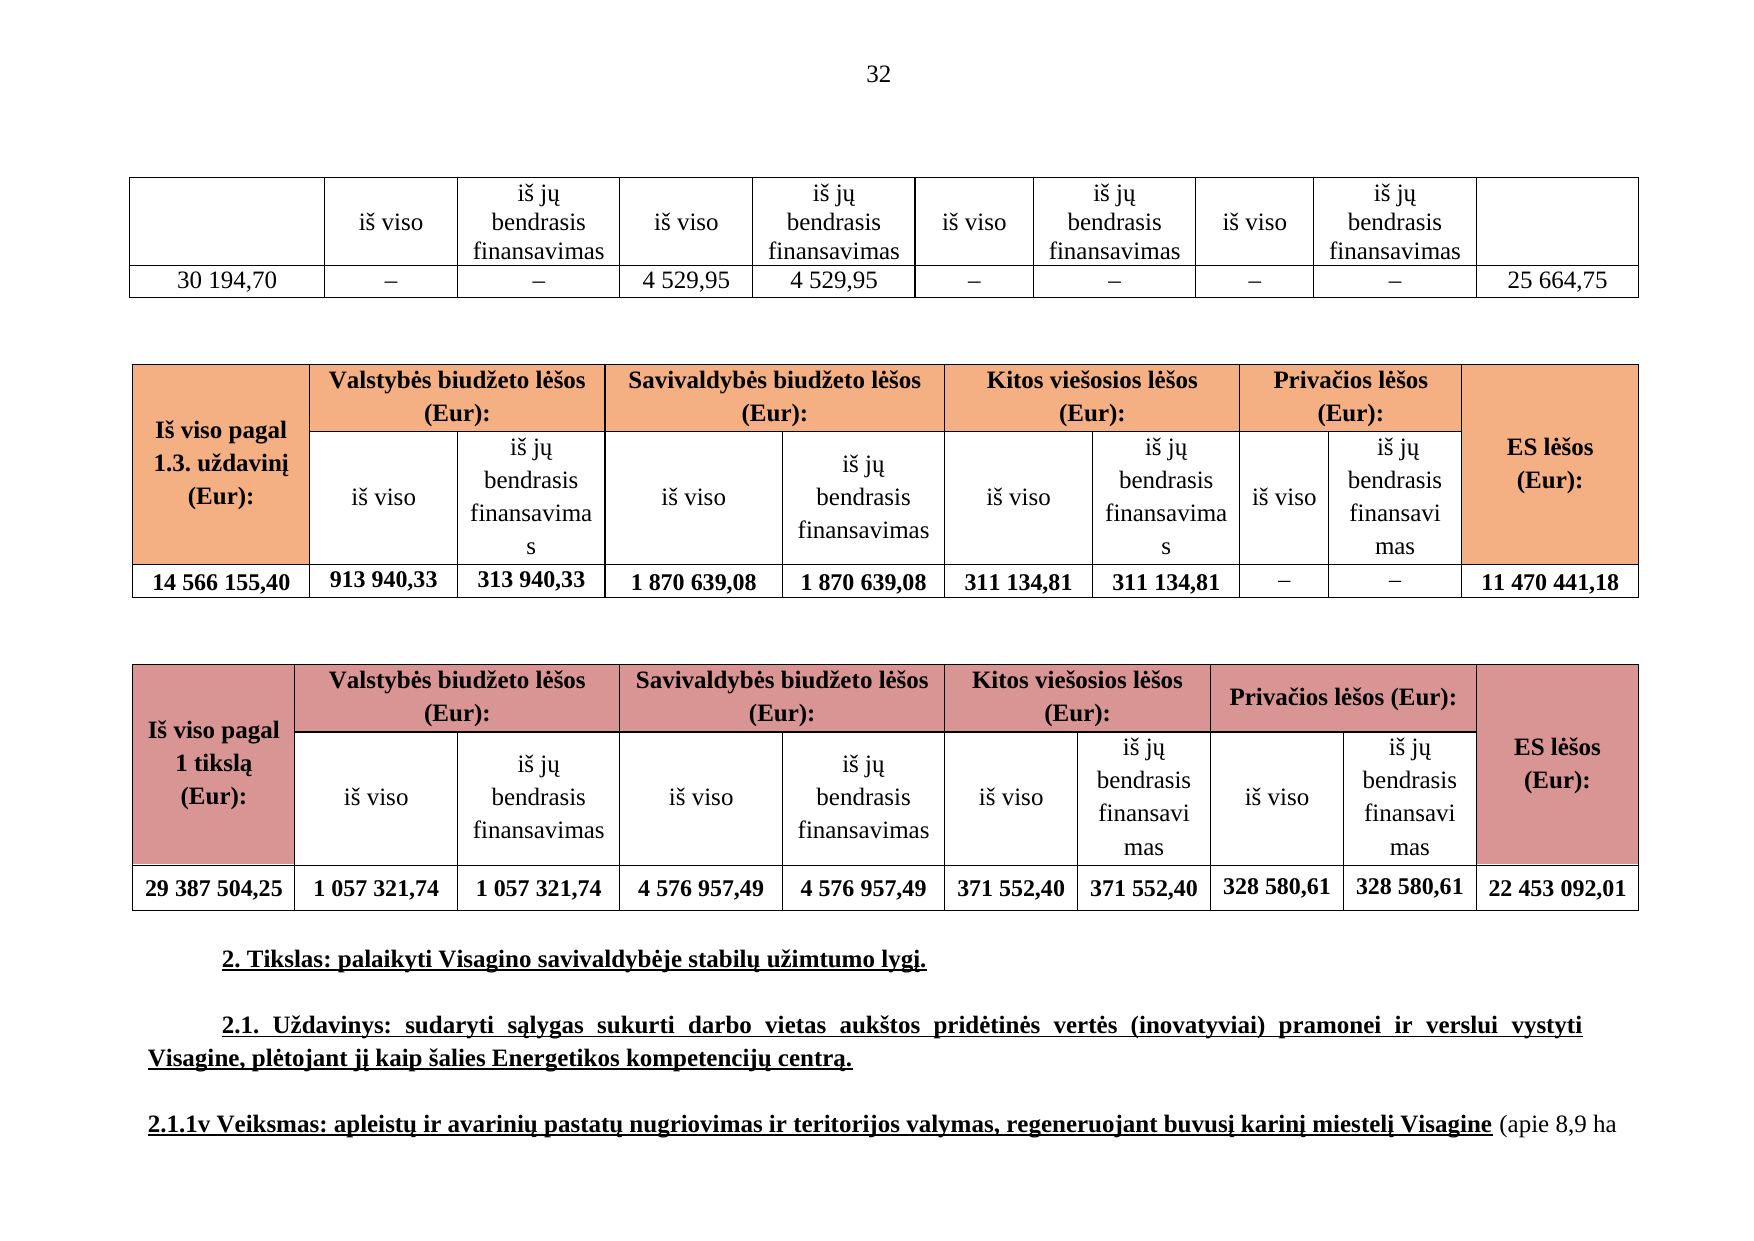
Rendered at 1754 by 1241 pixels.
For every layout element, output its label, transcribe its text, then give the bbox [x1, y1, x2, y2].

text 2. Tikslas: palaikyti Visagino savivaldybėje stabilų užimtumo lygį. [118, 944, 1751, 973]
table_cell 311 134,81 [1093, 565, 1239, 597]
table_cell iš viso [606, 432, 782, 564]
table_cell – [1034, 266, 1195, 297]
table_cell 1 870 639,08 [606, 565, 782, 597]
table_cell 25 664,75 [1477, 266, 1638, 297]
table_cell iš jų bendrasis finansavimas [1314, 178, 1476, 264]
table_cell 29 387 504,25 [133, 866, 294, 910]
table_cell 313 940,33 [458, 565, 604, 597]
table_cell iš viso [1211, 733, 1343, 864]
table_cell – [1240, 565, 1328, 597]
table_cell iš viso [1240, 432, 1328, 564]
table_header Kitos viešosios lėšos (Eur): [945, 665, 1210, 731]
table_cell 4 576 957,49 [620, 866, 782, 910]
table_cell iš viso [1196, 178, 1313, 264]
table_cell 913 940,33 [310, 565, 457, 597]
text 2.1. Uždavinys: sudaryti sąlygas sukurti darbo vietas aukštos pridėtinės vertės (inovatyviai) pramonei ir verslui vystyti Visagine, plėtojant jį kaip šalies Energetikos kompetencijų centrą. [148, 1011, 1583, 1072]
table_cell iš viso [916, 178, 1033, 264]
table_cell – [916, 266, 1033, 297]
table_cell iš viso [620, 733, 782, 864]
table_cell 1 057 321,74 [295, 866, 457, 910]
table_cell – [1196, 266, 1313, 297]
table_cell 4 529,95 [753, 266, 914, 297]
table_header Iš viso pagal 1 tikslą (Eur): [133, 665, 294, 864]
table_cell 371 552,40 [1078, 866, 1210, 910]
table_cell iš jų bendrasis finansavimas [1093, 432, 1239, 564]
table_cell iš jų bendrasis finansavimas [458, 432, 604, 564]
table_cell iš viso [310, 432, 457, 564]
table_header Kitos viešosios lėšos (Eur): [945, 365, 1239, 431]
table_cell 311 134,81 [945, 565, 1092, 597]
table_cell iš jų bendrasis finansavimas [783, 432, 944, 564]
table_header Privačios lėšos (Eur): [1240, 365, 1461, 431]
table_header Valstybės biudžeto lėšos (Eur): [295, 665, 619, 731]
table_cell 1 870 639,08 [783, 565, 944, 597]
table_header ES lėšos (Eur): [1477, 665, 1638, 864]
table_header Privačios lėšos (Eur): [1211, 665, 1476, 731]
table_header Iš viso pagal 1.3. uždavinį (Eur): [133, 365, 309, 564]
table_cell 4 576 957,49 [783, 866, 944, 910]
table_cell – [458, 266, 619, 297]
table_cell 14 566 155,40 [133, 565, 309, 597]
table_cell – [325, 266, 457, 297]
table_cell 4 529,95 [620, 266, 752, 297]
table_cell iš jų bendrasis finansavimas [783, 733, 944, 864]
table_header ES lėšos (Eur): [1462, 365, 1638, 564]
table_cell iš viso [945, 733, 1077, 864]
table_cell iš viso [620, 178, 752, 264]
table_header Savivaldybės biudžeto lėšos (Eur): [606, 365, 944, 431]
table_cell iš jų bendrasis finansavimas [1329, 432, 1461, 564]
table_header [1477, 178, 1638, 264]
table_cell 1 057 321,74 [458, 866, 619, 910]
text 2.1.1v Veiksmas: apleistų ir avarinių pastatų nugriovimas ir teritorijos valymas, regeneruojant buvusį karinį miestelį Visagine (apie 8,9 ha [118, 1109, 1701, 1138]
table_cell 22 453 092,01 [1477, 866, 1638, 910]
table_header Valstybės biudžeto lėšos (Eur): [310, 365, 604, 431]
table_cell iš jų bendrasis finansavimas [1078, 733, 1210, 864]
table_cell iš jų bendrasis finansavimas [1034, 178, 1195, 264]
table_cell – [1314, 266, 1476, 297]
table_cell iš jų bendrasis finansavimas [753, 178, 914, 264]
table_cell 371 552,40 [945, 866, 1077, 910]
table_cell iš jų bendrasis finansavimas [1344, 733, 1476, 864]
table_cell iš viso [945, 432, 1092, 564]
table_cell 328 580,61 [1344, 866, 1476, 910]
table_cell iš viso [295, 733, 457, 864]
table_cell 328 580,61 [1211, 866, 1343, 910]
table_cell iš jų bendrasis finansavimas [458, 733, 619, 864]
table_cell iš viso [325, 178, 457, 264]
table_cell 30 194,70 [130, 266, 324, 297]
table_cell 11 470 441,18 [1462, 565, 1638, 597]
table_header [130, 178, 324, 264]
table_cell – [1329, 565, 1461, 597]
table_cell iš jų bendrasis finansavimas [458, 178, 619, 264]
table_header Savivaldybės biudžeto lėšos (Eur): [620, 665, 944, 731]
